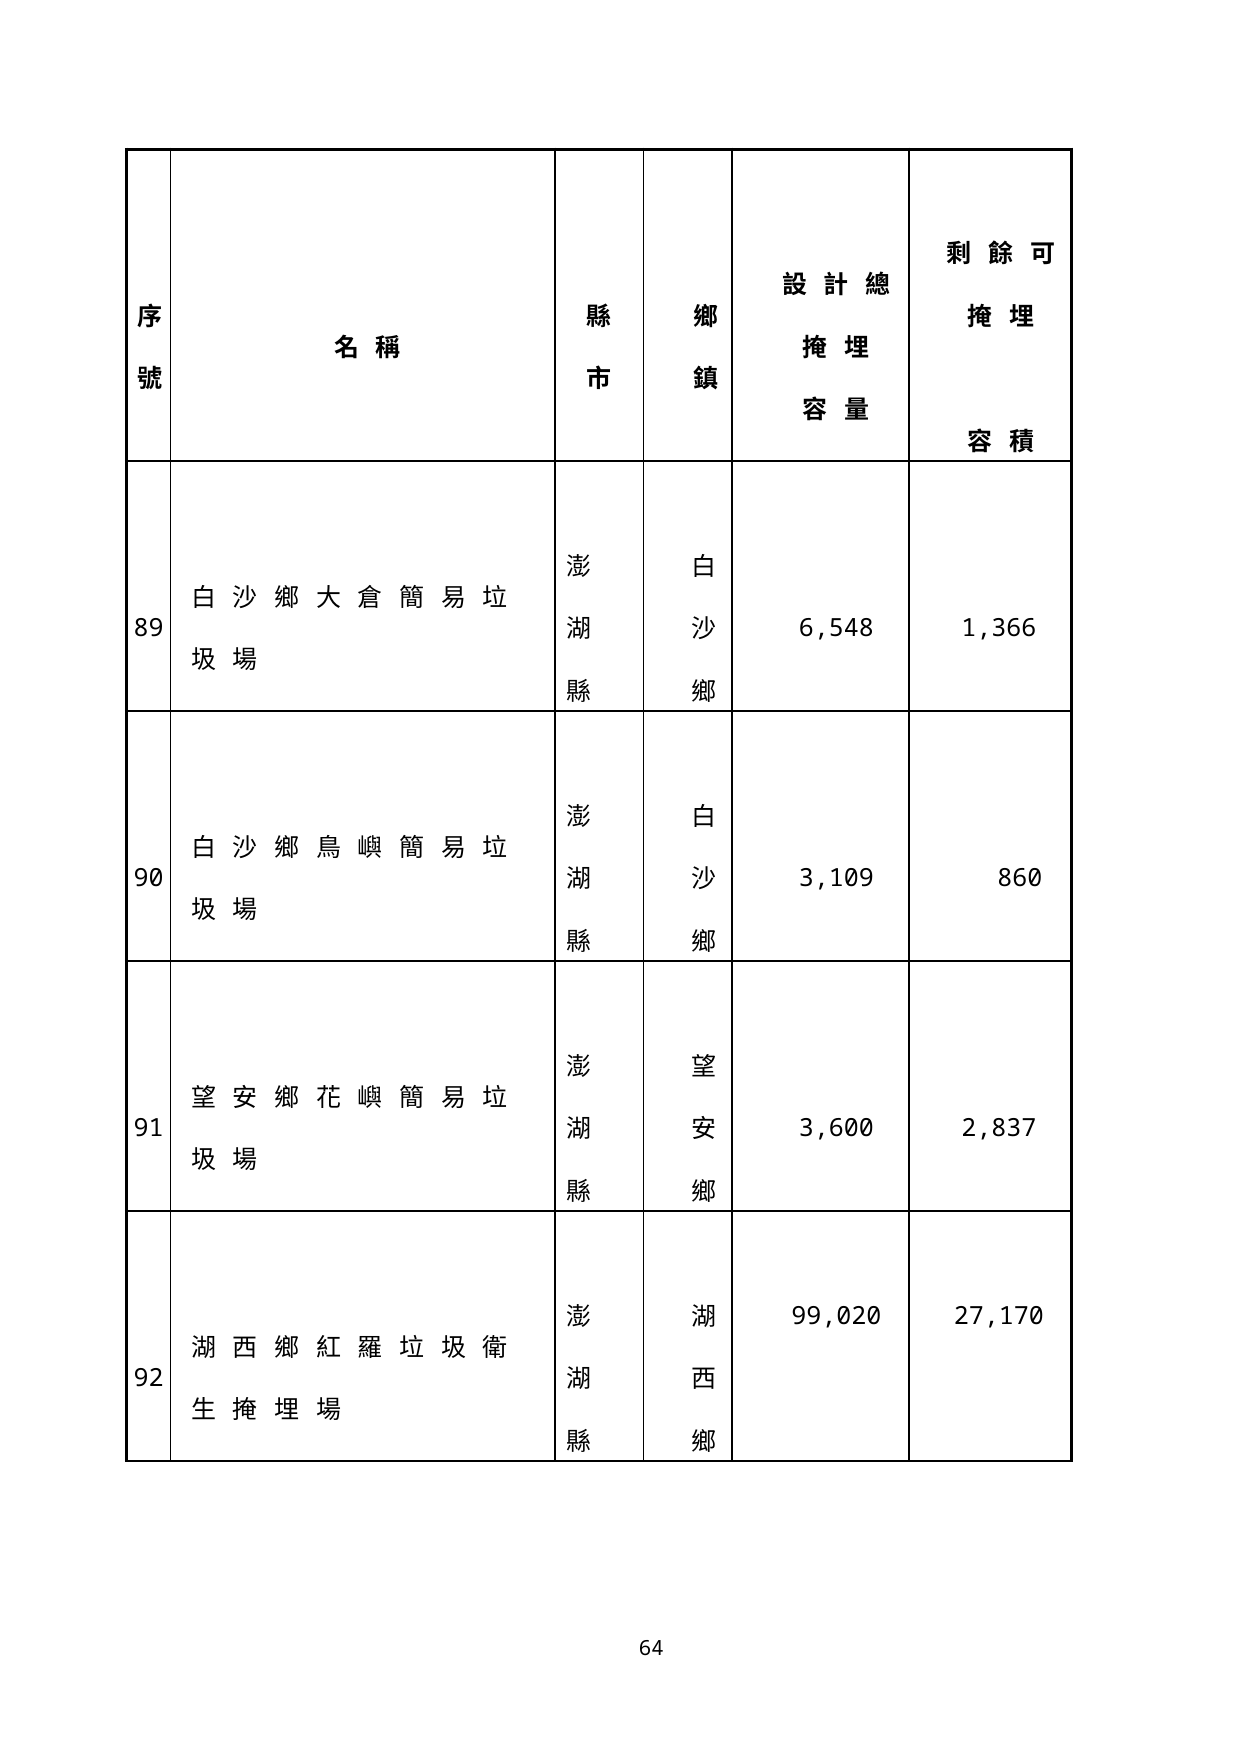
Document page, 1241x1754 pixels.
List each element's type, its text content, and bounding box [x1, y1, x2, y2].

table_cell 白沙鄉大倉簡易垃圾場 [171, 462, 554, 710]
table_cell 90 [128, 712, 170, 960]
table_header 序號 [128, 151, 170, 460]
table_header 縣市 [556, 151, 643, 460]
table_cell 99,020 [733, 1212, 908, 1460]
table_cell 望安鄉 [644, 962, 731, 1210]
table_header 鄉鎮 [644, 151, 731, 460]
table_cell 望安鄉花嶼簡易垃圾場 [171, 962, 554, 1210]
table_cell 澎湖縣 [556, 712, 643, 960]
table_header 剩餘可掩埋 容積 [910, 151, 1070, 460]
table_cell 3,600 [733, 962, 908, 1210]
table_cell 湖西鄉 [644, 1212, 731, 1460]
table_cell 澎湖縣 [556, 962, 643, 1210]
table_cell 2,837 [910, 962, 1070, 1210]
table_cell 白沙鄉 [644, 462, 731, 710]
table_cell 澎湖縣 [556, 462, 643, 710]
table_cell 白沙鄉 [644, 712, 731, 960]
table_header 名稱 [171, 151, 554, 460]
table_cell 1,366 [910, 462, 1070, 710]
table_cell 860 [910, 712, 1070, 960]
table_cell 27,170 [910, 1212, 1070, 1460]
table_cell 91 [128, 962, 170, 1210]
table_header 設計總掩埋 容量 [733, 151, 908, 460]
table_cell 6,548 [733, 462, 908, 710]
table_cell 澎湖縣 [556, 1212, 643, 1460]
table_cell 3,109 [733, 712, 908, 960]
table_cell 89 [128, 462, 170, 710]
table_cell 92 [128, 1212, 170, 1460]
table_cell 白沙鄉鳥嶼簡易垃圾場 [171, 712, 554, 960]
table_cell 湖西鄉紅羅垃圾衛生掩埋場 [171, 1212, 554, 1460]
